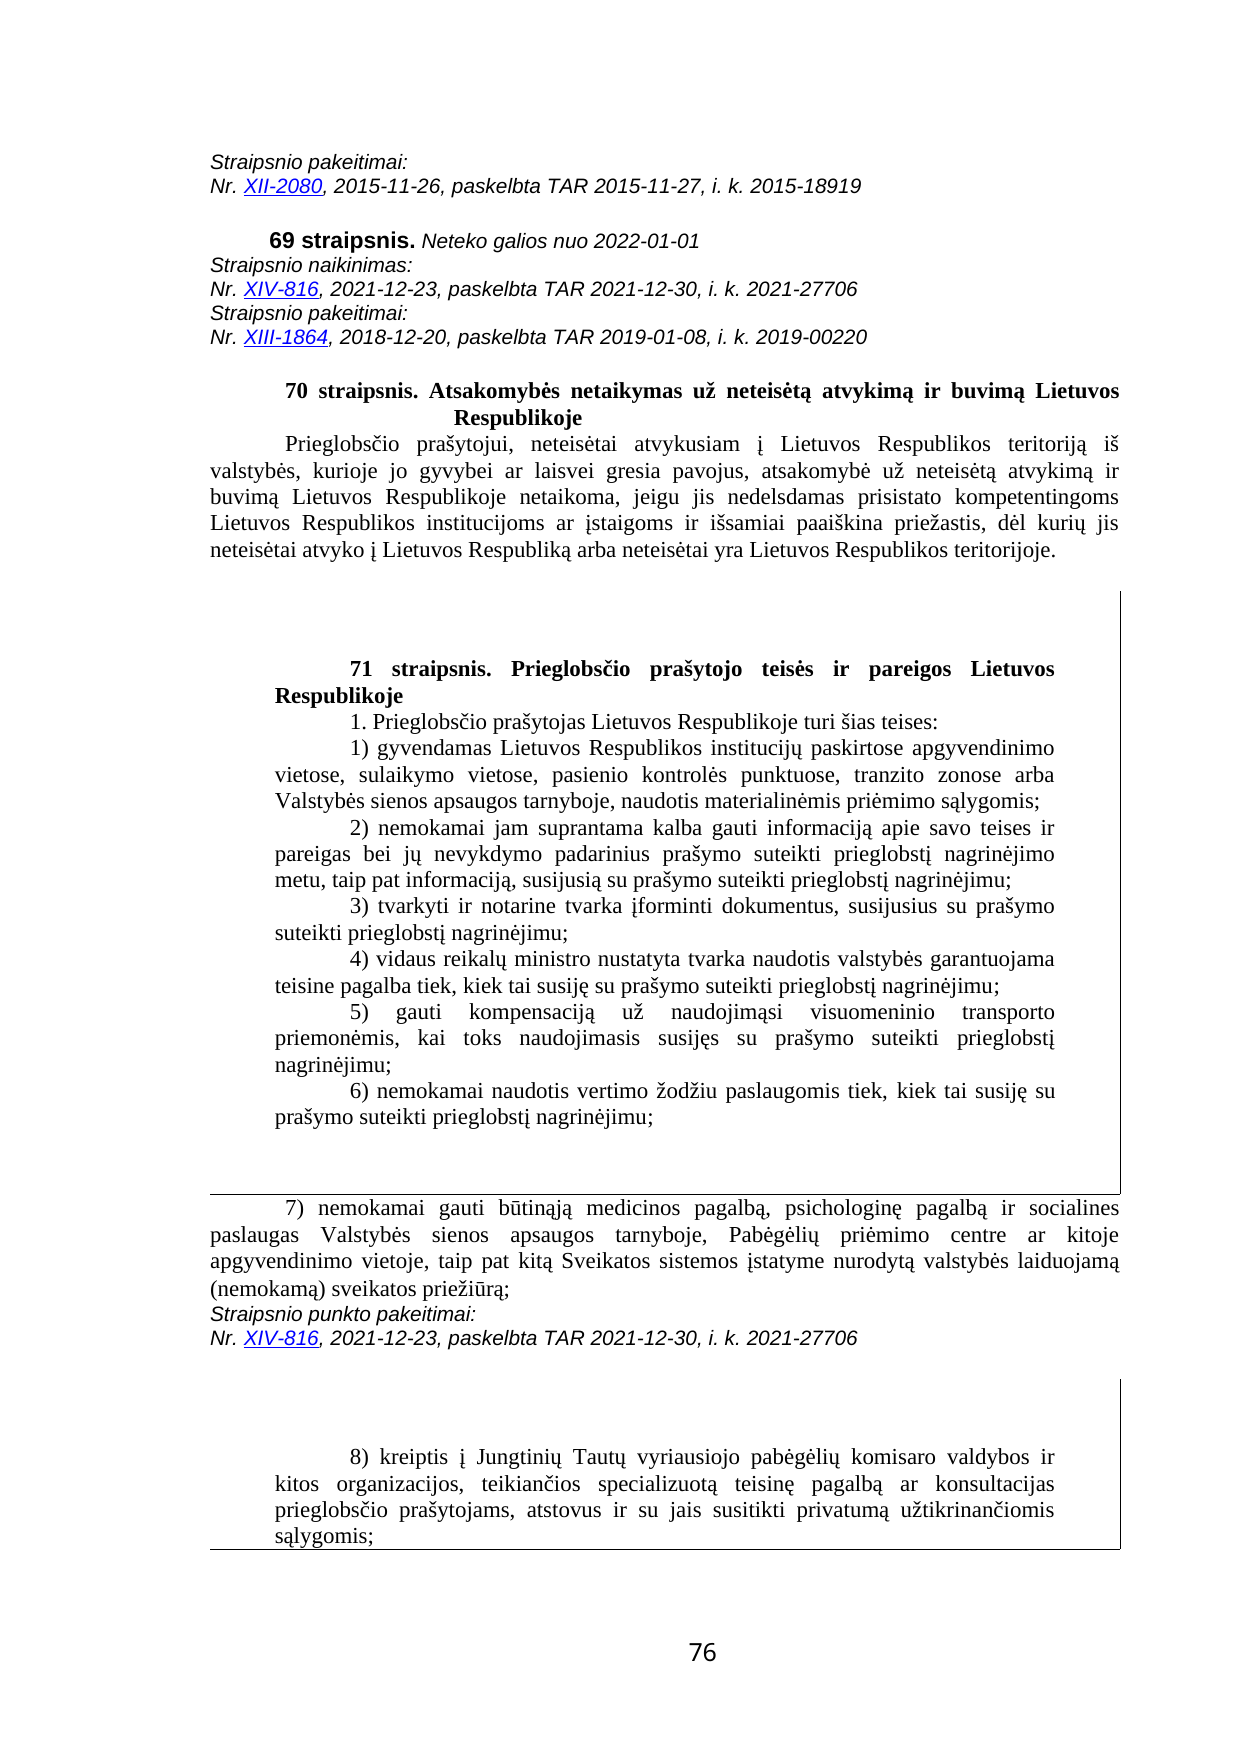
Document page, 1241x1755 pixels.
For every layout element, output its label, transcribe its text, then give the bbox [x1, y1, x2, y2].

text Straipsnio naikinimas: [210, 253, 1120, 277]
text 8) kreiptis į Jungtinių Tautų vyriausiojo pabėgėlių komisaro valdybos ir kitos organizacijos, teikiančios specializuotą teisinę pagalbą ar konsultacijas prieglobsčio prašytojams, atstovus ir su jais susitikti privatumą užtikrinančiomis sąlygomis; [210, 1379, 1120, 1549]
text Nr. XII-2080, 2015-11-26, paskelbta TAR 2015-11-27, i. k. 2015-18919 [210, 174, 1120, 198]
text 2) nemokamai jam suprantama kalba gauti informaciją apie savo teises ir pareigas bei jų nevykdymo padarinius prašymo suteikti prieglobstį nagrinėjimo metu, taip pat informaciją, susijusią su prašymo suteikti prieglobstį nagrinėjimu; [210, 813, 1120, 893]
text Nr. XIV-816, 2021-12-23, paskelbta TAR 2021-12-30, i. k. 2021-27706 [210, 1326, 1120, 1350]
text 1. Prieglobsčio prašytojas Lietuvos Respublikoje turi šias teises: [210, 708, 1120, 734]
text 70 straipsnis. Atsakomybės netaikymas už neteisėtą atvykimą ir buvimą Lietuvos Respublikoje [285, 378, 1120, 430]
text 7) nemokamai gauti būtinąją medicinos pagalbą, psichologinę pagalbą ir socialines paslaugas Valstybės sienos apsaugos tarnyboje, Pabėgėlių priėmimo centre ar kitoje apgyvendinimo vietoje, taip pat kitą Sveikatos sistemos įstatyme nurodytą valstybės laiduojamą (nemokamą) sveikatos priežiūrą; [210, 1194, 1120, 1302]
text 1) gyvendamas Lietuvos Respublikos institucijų paskirtose apgyvendinimo vietose, sulaikymo vietose, pasienio kontrolės punktuose, tranzito zonose arba Valstybės sienos apsaugos tarnyboje, naudotis materialinėmis priėmimo sąlygomis; [210, 734, 1120, 813]
text 69 straipsnis. Neteko galios nuo 2022-01-01 [210, 227, 1120, 253]
text Straipsnio pakeitimai: [210, 150, 1120, 174]
text Straipsnio punkto pakeitimai: [210, 1302, 1120, 1326]
text Straipsnio pakeitimai: [210, 301, 1120, 325]
text 5) gauti kompensaciją už naudojimąsi visuomeninio transporto priemonėmis, kai toks naudojimasis susijęs su prašymo suteikti prieglobstį nagrinėjimu; [210, 998, 1120, 1077]
text 71 straipsnis. Prieglobsčio prašytojo teisės ir pareigos Lietuvos Respublikoje [210, 591, 1120, 708]
text Nr. XIII-1864, 2018-12-20, paskelbta TAR 2019-01-08, i. k. 2019-00220 [210, 325, 1120, 349]
text 3) tvarkyti ir notarine tvarka įforminti dokumentus, susijusius su prašymo suteikti prieglobstį nagrinėjimu; [210, 893, 1120, 945]
text Nr. XIV-816, 2021-12-23, paskelbta TAR 2021-12-30, i. k. 2021-27706 [210, 277, 1120, 301]
text Prieglobsčio prašytojui, neteisėtai atvykusiam į Lietuvos Respublikos teritoriją iš valstybės, kurioje jo gyvybei ar laisvei gresia pavojus, atsakomybė už neteisėtą atvykimą ir buvimą Lietuvos Respublikoje netaikoma, jeigu jis nedelsdamas prisistato kompetentingoms Lietuvos Respublikos institucijoms ar įstaigoms ir išsamiai paaiškina priežastis, dėl kurių jis neteisėtai atvyko į Lietuvos Respubliką arba neteisėtai yra Lietuvos Respublikos teritorijoje. [210, 430, 1120, 562]
text 6) nemokamai naudotis vertimo žodžiu paslaugomis tiek, kiek tai susiję su prašymo suteikti prieglobstį nagrinėjimu; [210, 1077, 1120, 1194]
text 4) vidaus reikalų ministro nustatyta tvarka naudotis valstybės garantuojama teisine pagalba tiek, kiek tai susiję su prašymo suteikti prieglobstį nagrinėjimu; [210, 945, 1120, 998]
